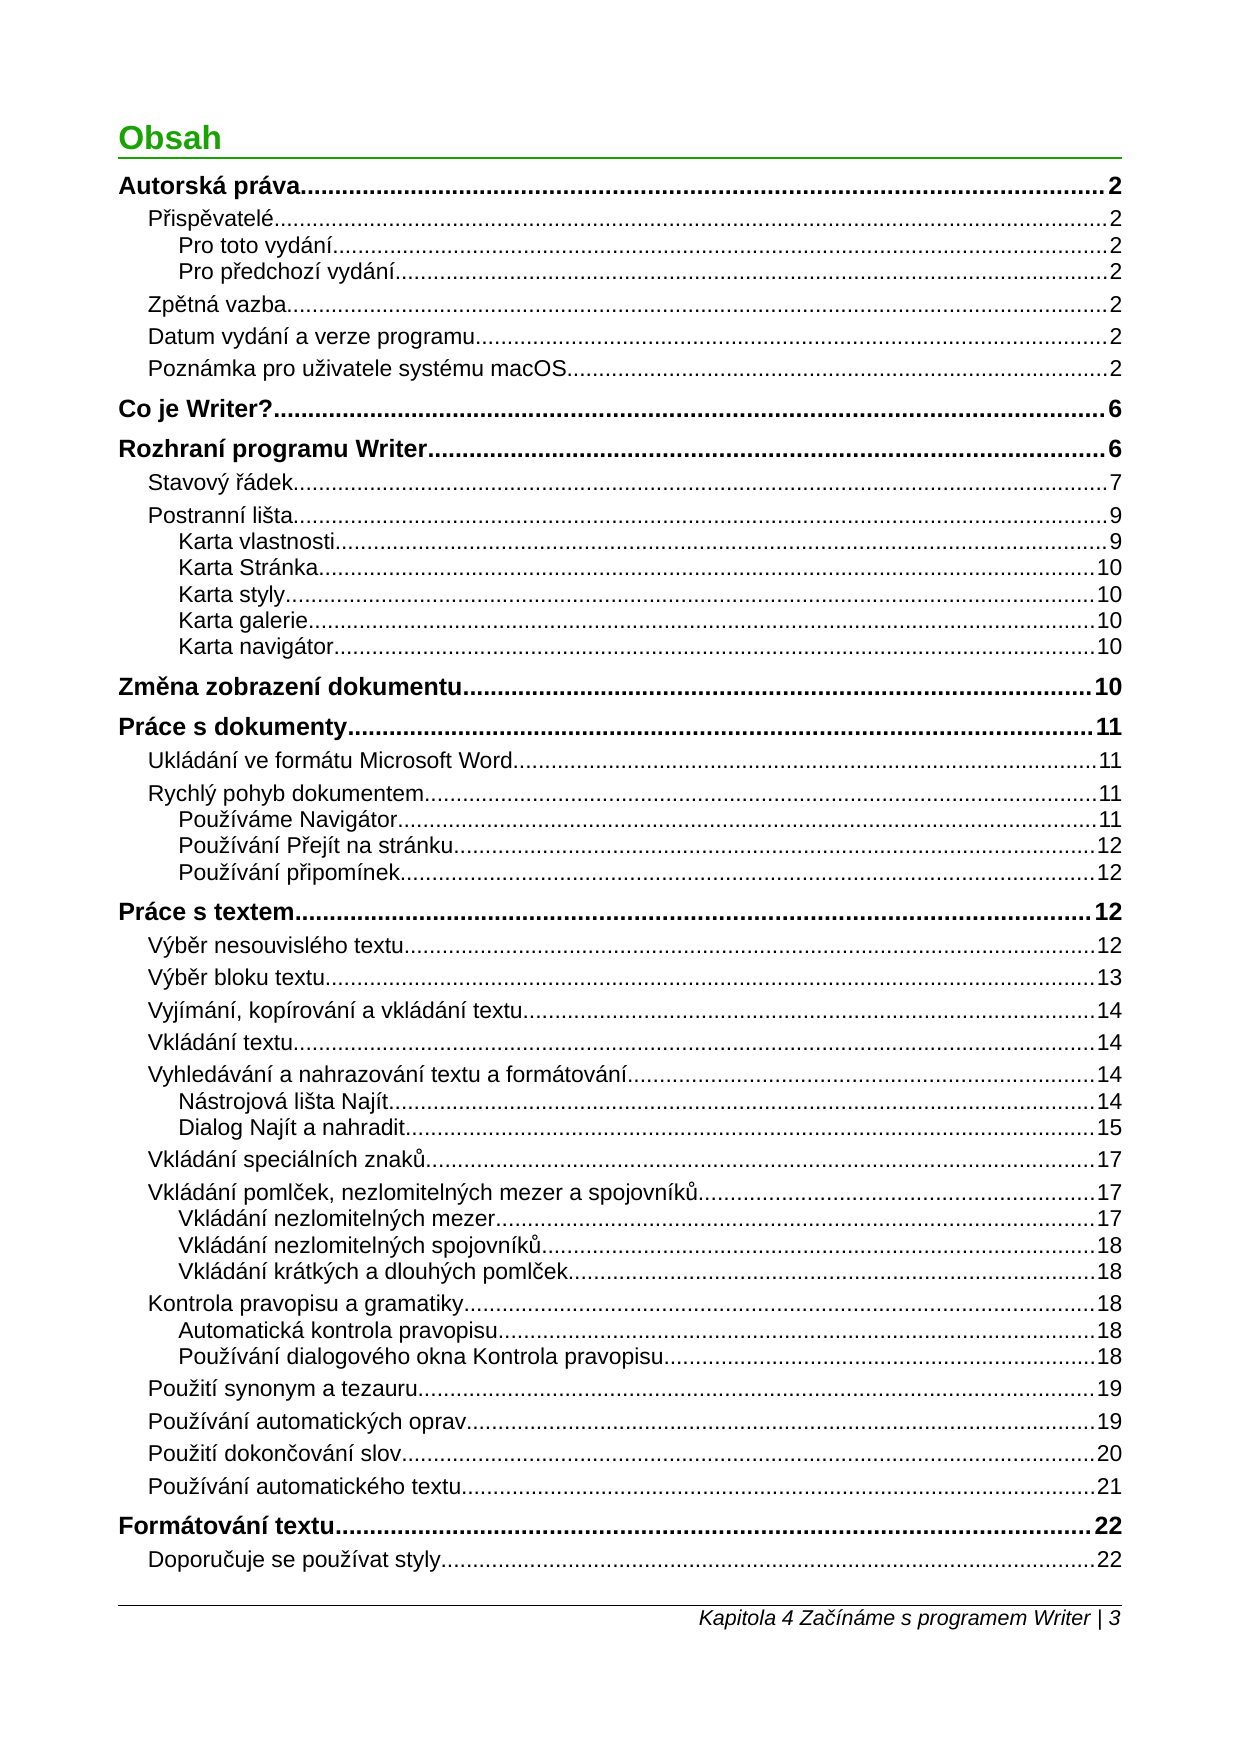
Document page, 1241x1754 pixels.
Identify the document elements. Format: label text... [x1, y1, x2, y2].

text Karta styly 10 [178, 581, 1122, 607]
text Používání automatického textu 21 [148, 1473, 1122, 1499]
text Použití dokončování slov 20 [148, 1440, 1122, 1467]
text Automatická kontrola pravopisu 18 [178, 1317, 1122, 1343]
text Kontrola pravopisu a gramatiky 18 [148, 1290, 1122, 1317]
text Nástrojová lišta Najít 14 [178, 1088, 1122, 1114]
text Autorská práva 2 [118, 171, 1122, 199]
text Poznámka pro uživatele systému macOS 2 [148, 355, 1122, 382]
text Stavový řádek 7 [148, 469, 1122, 496]
text Používání dialogového okna Kontrola pravopisu 18 [178, 1343, 1122, 1369]
text Práce s textem 12 [118, 897, 1122, 926]
text Výběr bloku textu 13 [148, 964, 1122, 991]
text Práce s dokumenty 11 [118, 712, 1122, 741]
text Dialog Najít a nahradit 15 [178, 1114, 1122, 1140]
text Používáme Navigátor 11 [178, 806, 1122, 832]
text Zpětná vazba 2 [148, 291, 1122, 317]
text Pro předchozí vydání 2 [178, 258, 1122, 284]
text Ukládání ve formátu Microsoft Word 11 [148, 747, 1122, 773]
text Používání Přejít na stránku 12 [178, 832, 1122, 859]
text Vkládání nezlomitelných spojovníků 18 [178, 1232, 1122, 1258]
subtitle Obsah [118, 118, 1122, 157]
text Změna zobrazení dokumentu 10 [118, 672, 1122, 700]
text Použití synonym a tezauru 19 [148, 1375, 1122, 1402]
text Postranní lišta 9 [148, 502, 1122, 528]
text Karta vlastnosti 9 [178, 528, 1122, 554]
text Datum vydání a verze programu 2 [148, 323, 1122, 349]
text Formátování textu 22 [118, 1511, 1122, 1540]
text Vkládání speciálních znaků 17 [148, 1146, 1122, 1173]
text Vkládání nezlomitelných mezer 17 [178, 1205, 1122, 1232]
text Co je Writer? 6 [118, 394, 1122, 422]
text Rozhraní programu Writer 6 [118, 434, 1122, 463]
text Vyjímání, kopírování a vkládání textu 14 [148, 997, 1122, 1023]
text Karta galerie 10 [178, 607, 1122, 633]
text Vkládání textu 14 [148, 1029, 1122, 1055]
text Rychlý pohyb dokumentem 11 [148, 779, 1122, 806]
text Používání připomínek 12 [178, 859, 1122, 885]
text Vkládání pomlček, nezlomitelných mezer a spojovníků 17 [148, 1179, 1122, 1205]
text Karta Stránka 10 [178, 554, 1122, 581]
text Pro toto vydání 2 [178, 232, 1122, 258]
text Přispěvatelé 2 [148, 205, 1122, 232]
text Karta navigátor 10 [178, 633, 1122, 660]
text Používání automatických oprav 19 [148, 1408, 1122, 1434]
text Doporučuje se používat styly 22 [148, 1546, 1122, 1572]
text Vyhledávání a nahrazování textu a formátování 14 [148, 1061, 1122, 1088]
text Výběr nesouvislého textu 12 [148, 932, 1122, 958]
text Vkládání krátkých a dlouhých pomlček 18 [178, 1258, 1122, 1284]
